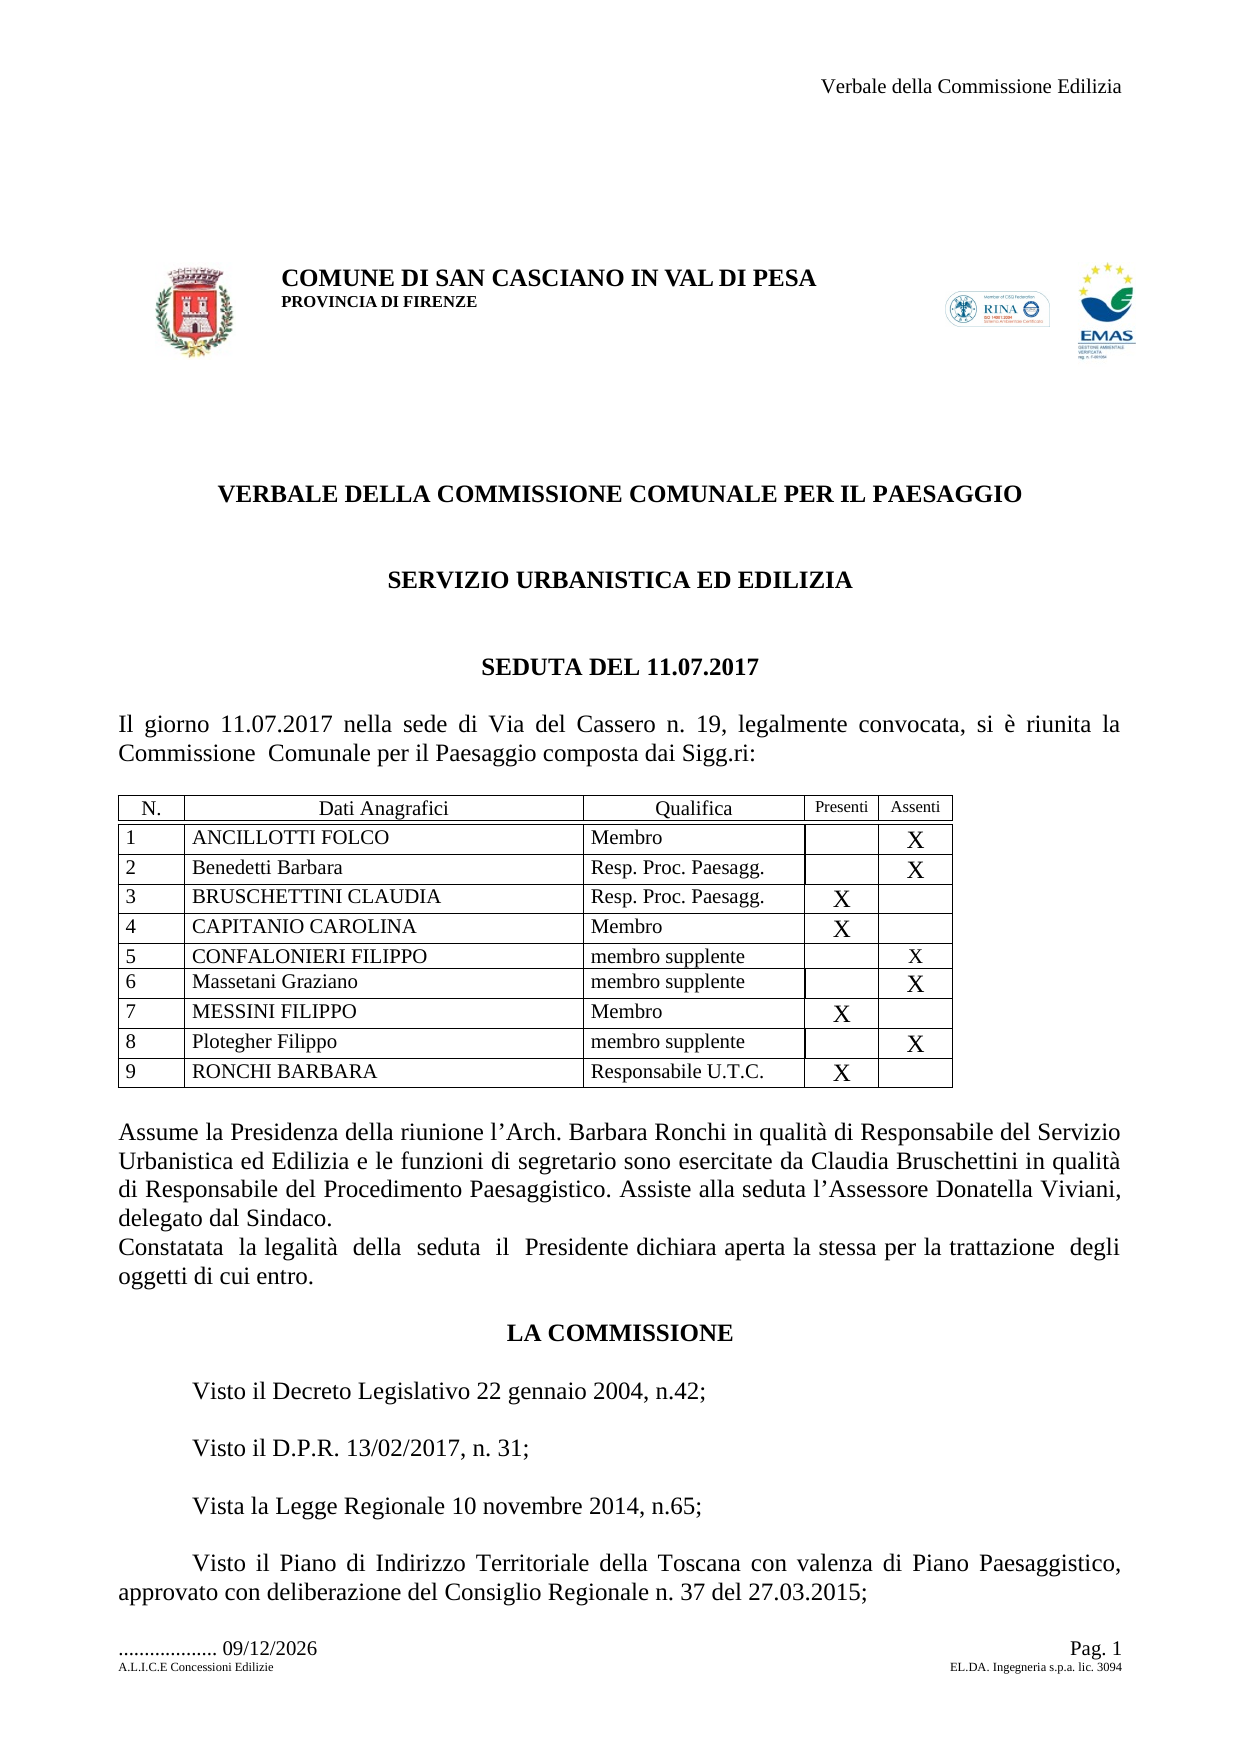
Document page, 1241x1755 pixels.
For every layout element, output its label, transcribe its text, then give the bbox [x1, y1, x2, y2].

text SEDUTA DEL 11.07.2017 [118, 652, 1122, 680]
table_header COMUNE DI SAN CASCIANO IN VAL DI PESA PROVINCIA DI FIRENZE [270, 263, 933, 393]
table_cell [953, 854, 1007, 883]
table_cell Membro [584, 999, 804, 1028]
table_cell 2 [119, 855, 184, 883]
table_cell [953, 968, 1007, 998]
table_header [933, 263, 1067, 393]
table_cell [953, 913, 1007, 943]
table_cell [953, 1058, 1007, 1087]
table_header Assenti [879, 796, 952, 820]
table_cell 7 [119, 999, 184, 1028]
table_cell Membro [584, 825, 804, 854]
table_header Dati Anagrafici [185, 796, 583, 820]
text Il giorno 11.07.2017 nella sede di Via del Cassero n. 19, legalmente convocata, si è riunita la Commissione Comunale per il Paesaggio composta dai Sigg.ri: [118, 709, 1122, 767]
table_cell membro supplente [584, 1029, 804, 1057]
table_cell membro supplente [584, 944, 804, 968]
table_header [953, 795, 1007, 820]
table_cell [953, 943, 1007, 968]
table_cell X [879, 944, 952, 968]
table_header [122, 263, 270, 393]
table_cell membro supplente [584, 969, 804, 998]
table_header Qualifica [584, 796, 804, 820]
table_cell Plotegher Filippo [185, 1029, 583, 1057]
table_cell Massetani Graziano [185, 969, 583, 998]
table_cell CONFALONIERI FILIPPO [185, 944, 583, 968]
table_cell Resp. Proc. Paesagg. [584, 885, 804, 913]
table_cell [953, 1028, 1007, 1057]
text Visto il Piano di Indirizzo Territoriale della Toscana con valenza di Piano Paesaggistico, approvato con deliberazione del Consiglio Regionale n. 37 del 27.03.2015; [118, 1548, 1122, 1606]
table_cell [879, 999, 952, 1028]
table_cell X [805, 1059, 878, 1087]
table_header Presenti [805, 796, 878, 820]
table_cell X [805, 885, 878, 913]
table_cell CAPITANIO CAROLINA [185, 914, 583, 943]
table_cell X [879, 1029, 952, 1057]
table_cell [805, 944, 878, 968]
table_cell Membro [584, 914, 804, 943]
table_cell Responsabile U.T.C. [584, 1059, 804, 1087]
table_cell [806, 855, 878, 883]
table_cell ANCILLOTTI FOLCO [185, 825, 583, 854]
table_cell 8 [119, 1029, 184, 1057]
table_cell X [879, 855, 952, 883]
table_cell [879, 914, 952, 943]
table_cell [953, 998, 1007, 1028]
table_cell X [879, 825, 952, 854]
table_cell 4 [119, 914, 184, 943]
table_cell [806, 825, 878, 854]
text Visto il D.P.R. 13/02/2017, n. 31; [118, 1433, 1122, 1462]
text VERBALE DELLA COMMISSIONE COMUNALE PER IL PAESAGGIO [118, 479, 1122, 508]
text Vista la Legge Regionale 10 novembre 2014, n.65; [118, 1491, 1122, 1519]
table_cell [952, 820, 1007, 824]
table_cell 9 [119, 1059, 184, 1087]
table_cell X [879, 969, 952, 998]
table_header N. [119, 796, 184, 820]
table_cell [806, 1029, 878, 1057]
text LA COMMISSIONE [118, 1318, 1122, 1347]
table_cell BRUSCHETTINI CLAUDIA [185, 885, 583, 913]
table_cell 3 [119, 885, 184, 913]
table_cell X [805, 999, 878, 1028]
table_cell [953, 884, 1007, 913]
table_cell X [805, 914, 878, 943]
text Assume la Presidenza della riunione l’Arch. Barbara Ronchi in qualità di Responsabile del Servizio Urbanistica ed Edilizia e le funzioni di segretario sono esercitate da Claudia Bruschettini in qualità di Responsabile del Procedimento Paesaggistico. Assiste alla seduta l’Assessore Donatella Viviani, delegato dal Sindaco. [118, 1117, 1122, 1232]
table_cell Benedetti Barbara [185, 855, 583, 883]
table_cell 6 [119, 969, 184, 998]
table_cell RONCHI BARBARA [185, 1059, 583, 1087]
text Visto il Decreto Legislativo 22 gennaio 2004, n.42; [118, 1376, 1122, 1404]
table_cell [806, 969, 878, 998]
table_cell Resp. Proc. Paesagg. [584, 855, 804, 883]
table_header [1067, 263, 1174, 393]
text SERVIZIO URBANISTICA ED EDILIZIA [118, 565, 1122, 594]
table_cell [953, 824, 1007, 854]
table_cell [879, 885, 952, 913]
table_cell [879, 1059, 952, 1087]
table_cell 1 [119, 825, 184, 854]
table_cell 5 [119, 944, 184, 968]
table_cell MESSINI FILIPPO [185, 999, 583, 1028]
text Constatata la legalità della seduta il Presidente dichiara aperta la stessa per la trattazione degli oggetti di cui entro. [118, 1232, 1122, 1289]
